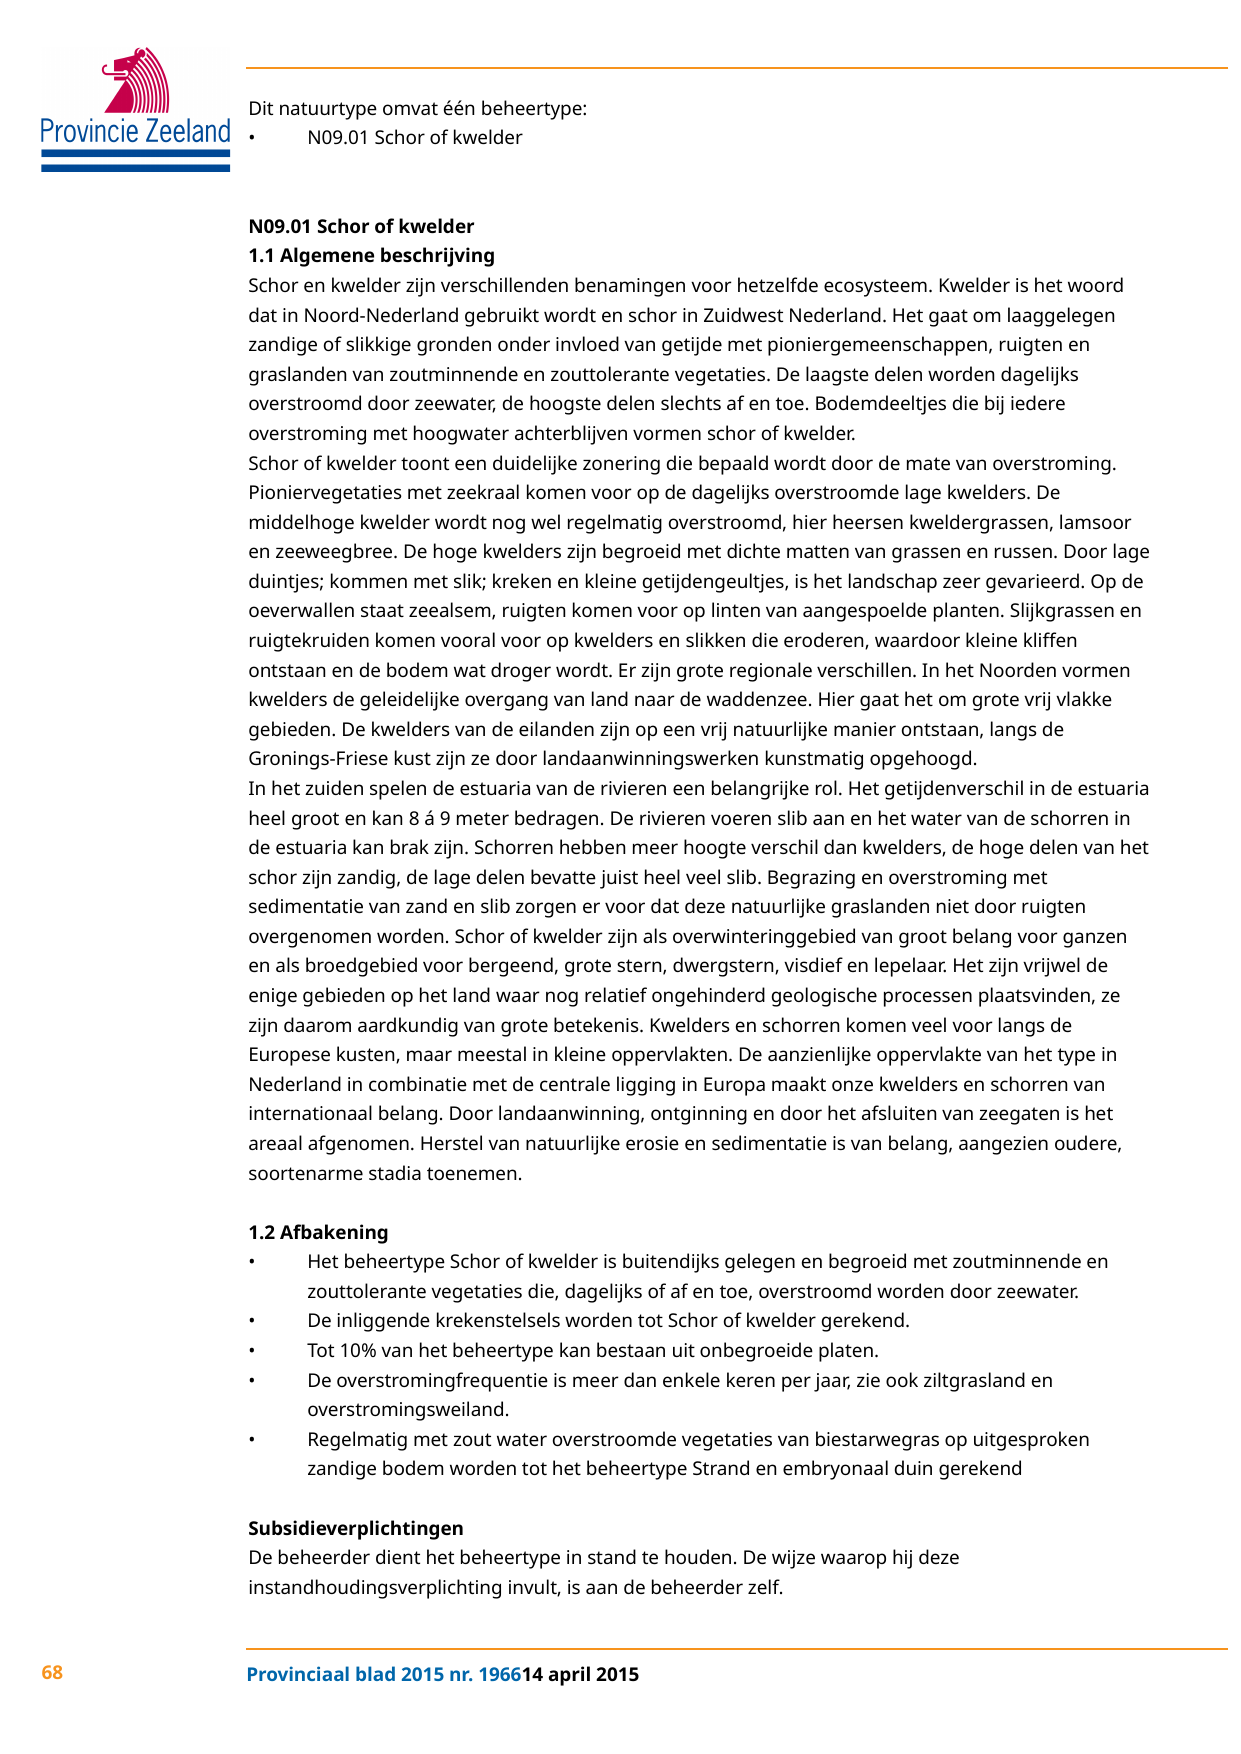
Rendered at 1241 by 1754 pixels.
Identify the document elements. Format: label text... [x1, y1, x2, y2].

text 1.2 Afbakening [248, 1219, 1152, 1245]
list Regelmatig met zout water overstroomde vegetaties van biestarwegras op uitgesproken zandige bodem worden tot het beheertype Strand en embryonaal duin gerekend [248, 1426, 1152, 1481]
text Subsidieverplichtingen [248, 1515, 1152, 1541]
list N09.01 Schor of kwelder [248, 124, 1152, 150]
picture [41, 47, 231, 172]
list De inliggende krekenstelsels worden tot Schor of kwelder gerekend. [248, 1308, 1152, 1333]
text Schor of kwelder toont een duidelijke zonering die bepaald wordt door de mate van overstroming. Pioniervegetaties met zeekraal komen voor op de dagelijks overstroomde lage kwelders. De middelhoge kwelder wordt nog wel regelmatig overstroomd, hier heersen kweldergrassen, lamsoor en zeeweegbree. De hoge kwelders zijn begroeid met dichte matten van grassen en russen. Door lage duintjes; kommen met slik; kreken en kleine getijdengeultjes, is het landschap zeer gevarieerd. Op de oeverwallen staat zeealsem, ruigten komen voor op linten van aangespoelde planten. Slijkgrassen en ruigtekruiden komen vooral voor op kwelders en slikken die eroderen, waardoor kleine kliffen ontstaan en de bodem wat droger wordt. Er zijn grote regionale verschillen. In het Noorden vormen kwelders de geleidelijke overgang van land naar de waddenzee. Hier gaat het om grote vrij vlakke gebieden. De kwelders van de eilanden zijn op een vrij natuurlijke manier ontstaan, langs de Gronings-Friese kust zijn ze door landaanwinningswerken kunstmatig opgehoogd. [248, 450, 1152, 771]
text Schor en kwelder zijn verschillenden benamingen voor hetzelfde ecosysteem. Kwelder is het woord dat in Noord-Nederland gebruikt wordt en schor in Zuidwest Nederland. Het gaat om laaggelegen zandige of slikkige gronden onder invloed van getijde met pioniergemeenschappen, ruigten en graslanden van zoutminnende en zouttolerante vegetaties. De laagste delen worden dagelijks overstroomd door zeewater, de hoogste delen slechts af en toe. Bodemdeeltjes die bij iedere overstroming met hoogwater achterblijven vormen schor of kwelder. [248, 272, 1152, 446]
list Tot 10% van het beheertype kan bestaan uit onbegroeide platen. [248, 1337, 1152, 1363]
text Dit natuurtype omvat één beheertype: [248, 95, 1152, 121]
text In het zuiden spelen de estuaria van de rivieren een belangrijke rol. Het getijdenverschil in de estuaria heel groot en kan 8 á 9 meter bedragen. De rivieren voeren slib aan en het water van de schorren in de estuaria kan brak zijn. Schorren hebben meer hoogte verschil dan kwelders, de hoge delen van het schor zijn zandig, de lage delen bevatte juist heel veel slib. Begrazing en overstroming met sedimentatie van zand en slib zorgen er voor dat deze natuurlijke graslanden niet door ruigten overgenomen worden. Schor of kwelder zijn als overwinteringgebied van groot belang voor ganzen en als broedgebied voor bergeend, grote stern, dwergstern, visdief en lepelaar. Het zijn vrijwel de enige gebieden op het land waar nog relatief ongehinderd geologische processen plaatsvinden, ze zijn daarom aardkundig van grote betekenis. Kwelders en schorren komen veel voor langs de Europese kusten, maar meestal in kleine oppervlakten. De aanzienlijke oppervlakte van het type in Nederland in combinatie met de centrale ligging in Europa maakt onze kwelders en schorren van internationaal belang. Door landaanwinning, ontginning en door het afsluiten van zeegaten is het areaal afgenomen. Herstel van natuurlijke erosie en sedimentatie is van belang, aangezien oudere, soortenarme stadia toenemen. [248, 775, 1152, 1186]
text De beheerder dient het beheertype in stand te houden. De wijze waarop hij deze instandhoudingsverplichting invult, is aan de beheerder zelf. [248, 1544, 1152, 1600]
text 1.1 Algemene beschrijving [248, 243, 1152, 268]
list De overstromingfrequentie is meer dan enkele keren per jaar, zie ook ziltgrasland en overstromingsweiland. [248, 1367, 1152, 1422]
text N09.01 Schor of kwelder [248, 213, 1152, 239]
list Het beheertype Schor of kwelder is buitendijks gelegen en begroeid met zoutminnende en zouttolerante vegetaties die, dagelijks of af en toe, overstroomd worden door zeewater. [248, 1248, 1152, 1304]
